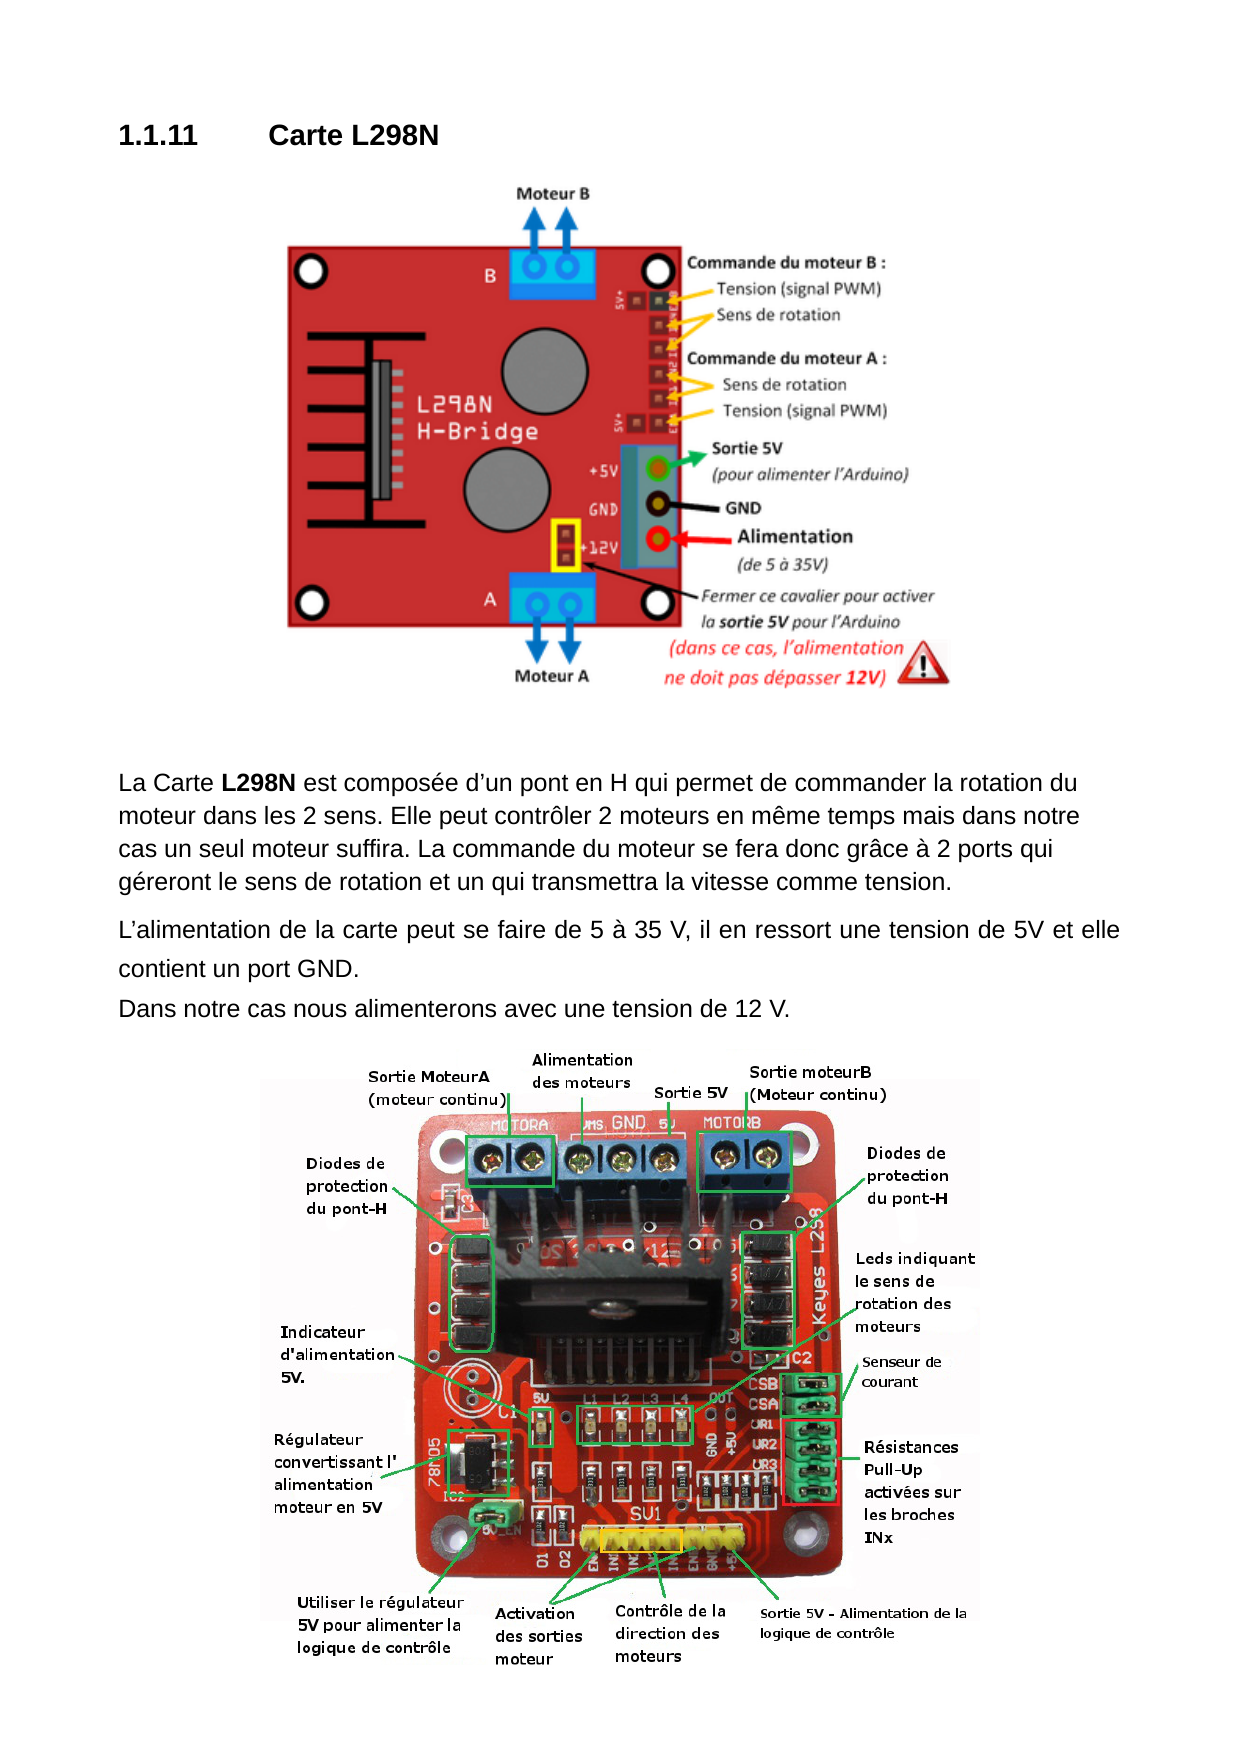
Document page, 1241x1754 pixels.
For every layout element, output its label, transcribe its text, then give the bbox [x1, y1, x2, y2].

picture [264, 165, 976, 715]
text L’alimentation de la carte peut se faire de 5 à 35 V, il en ressort une tension de 5V et elle contient un port GND. [118, 915, 1122, 983]
picture [260, 1033, 981, 1665]
text La Carte L298N est composée d’un pont en H qui permet de commander la rotation du moteur dans les 2 sens. Elle peut contrôler 2 moteurs en même temps mais dans notre cas un seul moteur suffira. La commande du moteur se fera donc grâce à 2 ports qui géreront le sens de rotation et un qui transmettra la vitesse comme tension. [118, 768, 1122, 896]
text Dans notre cas nous alimenterons avec une tension de 12 V. [118, 994, 1122, 1023]
subtitle Carte L298N [118, 118, 1122, 152]
